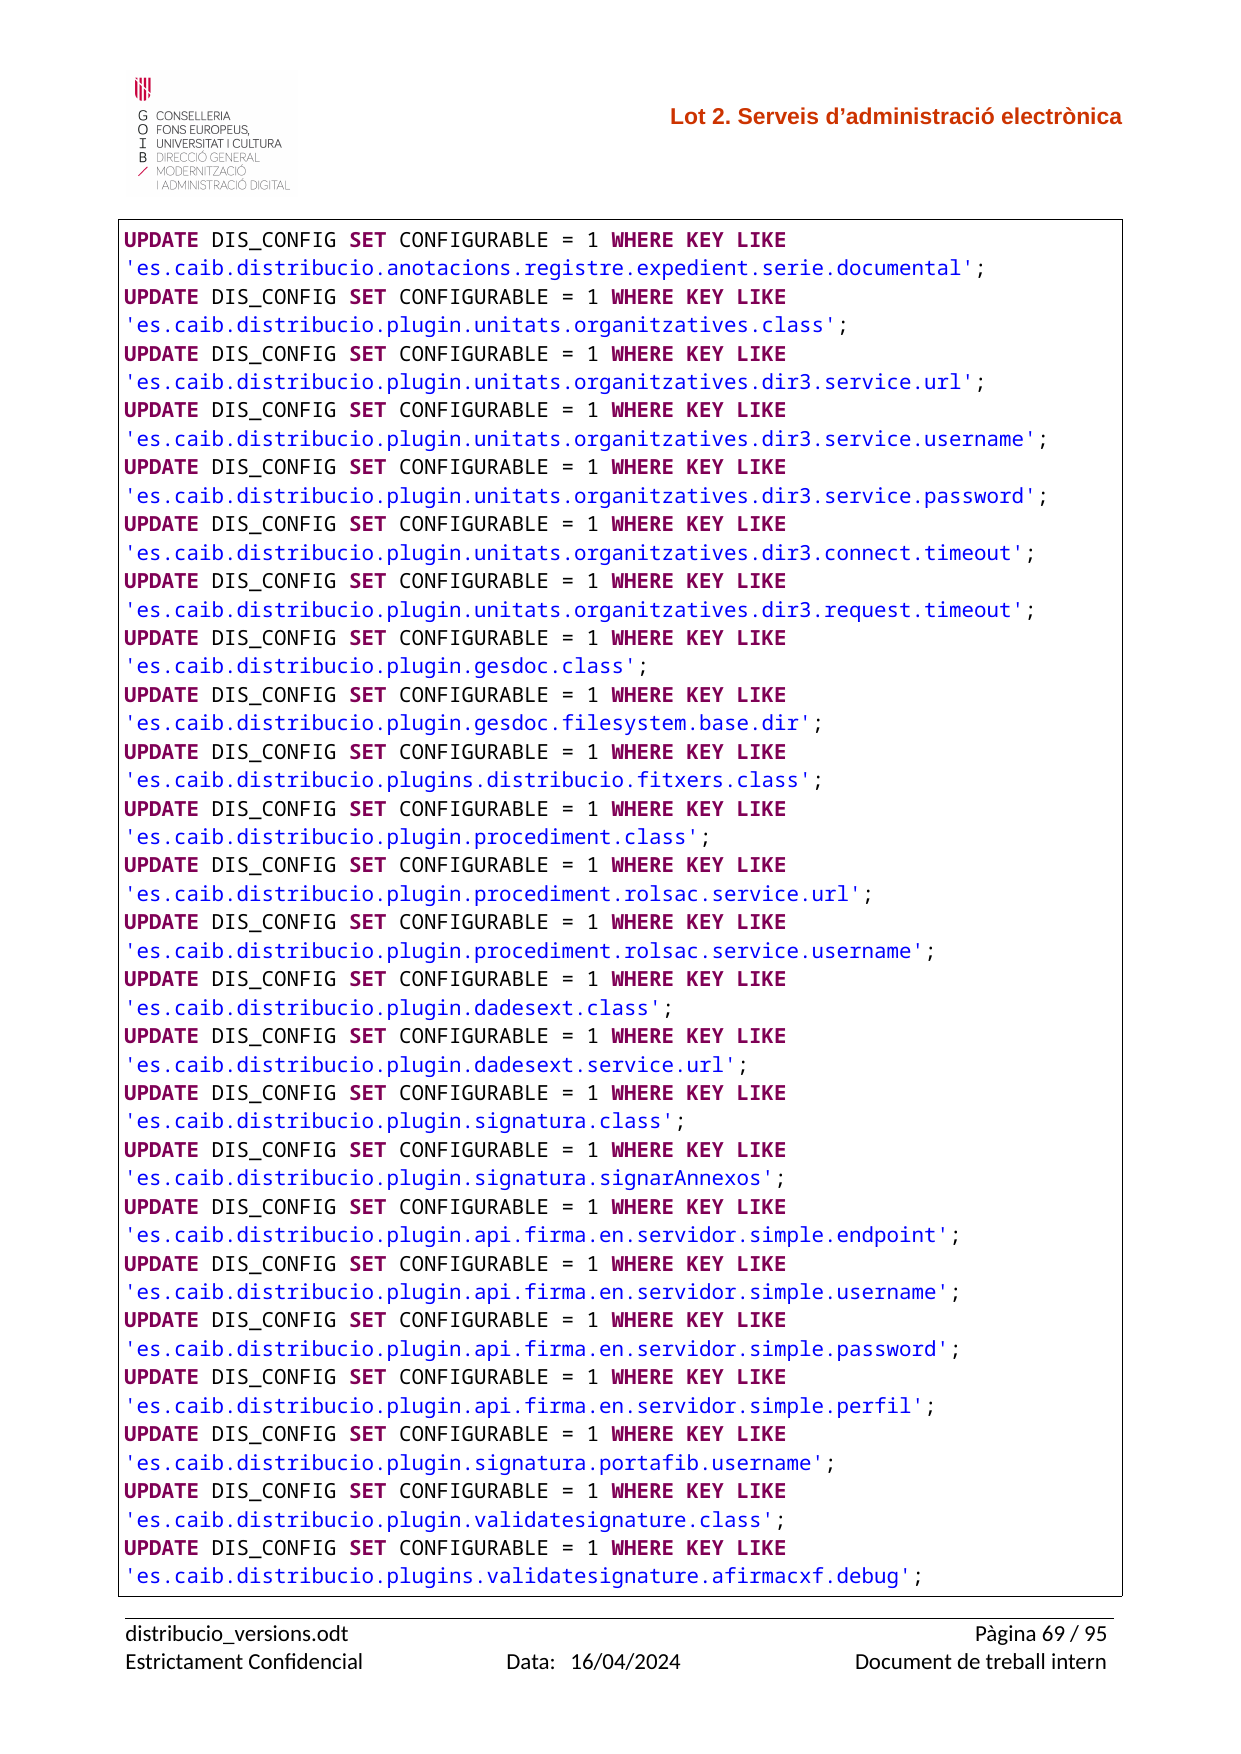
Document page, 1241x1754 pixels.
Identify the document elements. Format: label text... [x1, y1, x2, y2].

table_header UPDATE DIS_CONFIG SET CONFIGURABLE = 1 WHERE KEY LIKE 'es.caib.distribucio.anotacions.registre.expedient.serie.documental'; UPDATE DIS_CONFIG SET CONFIGURABLE = 1 WHERE KEY LIKE 'es.caib.distribucio.plugin.unitats.organitzatives.class'; UPDATE DIS_CONFIG SET CONFIGURABLE = 1 WHERE KEY LIKE 'es.caib.distribucio.plugin.unitats.organitzatives.dir3.service.url'; UPDATE DIS_CONFIG SET CONFIGURABLE = 1 WHERE KEY LIKE 'es.caib.distribucio.plugin.unitats.organitzatives.dir3.service.username'; UPDATE DIS_CONFIG SET CONFIGURABLE = 1 WHERE KEY LIKE 'es.caib.distribucio.plugin.unitats.organitzatives.dir3.service.password'; UPDATE DIS_CONFIG SET CONFIGURABLE = 1 WHERE KEY LIKE 'es.caib.distribucio.plugin.unitats.organitzatives.dir3.connect.timeout'; UPDATE DIS_CONFIG SET CONFIGURABLE = 1 WHERE KEY LIKE 'es.caib.distribucio.plugin.unitats.organitzatives.dir3.request.timeout'; UPDATE DIS_CONFIG SET CONFIGURABLE = 1 WHERE KEY LIKE 'es.caib.distribucio.plugin.gesdoc.class'; UPDATE DIS_CONFIG SET CONFIGURABLE = 1 WHERE KEY LIKE 'es.caib.distribucio.plugin.gesdoc.filesystem.base.dir'; UPDATE DIS_CONFIG SET CONFIGURABLE = 1 WHERE KEY LIKE 'es.caib.distribucio.plugins.distribucio.fitxers.class'; UPDATE DIS_CONFIG SET CONFIGURABLE = 1 WHERE KEY LIKE 'es.caib.distribucio.plugin.procediment.class'; UPDATE DIS_CONFIG SET CONFIGURABLE = 1 WHERE KEY LIKE 'es.caib.distribucio.plugin.procediment.rolsac.service.url'; UPDATE DIS_CONFIG SET CONFIGURABLE = 1 WHERE KEY LIKE 'es.caib.distribucio.plugin.procediment.rolsac.service.username'; UPDATE DIS_CONFIG SET CONFIGURABLE = 1 WHERE KEY LIKE 'es.caib.distribucio.plugin.dadesext.class'; UPDATE DIS_CONFIG SET CONFIGURABLE = 1 WHERE KEY LIKE 'es.caib.distribucio.plugin.dadesext.service.url'; UPDATE DIS_CONFIG SET CONFIGURABLE = 1 WHERE KEY LIKE 'es.caib.distribucio.plugin.signatura.class'; UPDATE DIS_CONFIG SET CONFIGURABLE = 1 WHERE KEY LIKE 'es.caib.distribucio.plugin.signatura.signarAnnexos'; UPDATE DIS_CONFIG SET CONFIGURABLE = 1 WHERE KEY LIKE 'es.caib.distribucio.plugin.api.firma.en.servidor.simple.endpoint'; UPDATE DIS_CONFIG SET CONFIGURABLE = 1 WHERE KEY LIKE 'es.caib.distribucio.plugin.api.firma.en.servidor.simple.username'; UPDATE DIS_CONFIG SET CONFIGURABLE = 1 WHERE KEY LIKE 'es.caib.distribucio.plugin.api.firma.en.servidor.simple.password'; UPDATE DIS_CONFIG SET CONFIGURABLE = 1 WHERE KEY LIKE 'es.caib.distribucio.plugin.api.firma.en.servidor.simple.perfil'; UPDATE DIS_CONFIG SET CONFIGURABLE = 1 WHERE KEY LIKE 'es.caib.distribucio.plugin.signatura.portafib.username'; UPDATE DIS_CONFIG SET CONFIGURABLE = 1 WHERE KEY LIKE 'es.caib.distribucio.plugin.validatesignature.class'; UPDATE DIS_CONFIG SET CONFIGURABLE = 1 WHERE KEY LIKE 'es.caib.distribucio.plugins.validatesignature.afirmacxf.debug'; [119, 220, 1122, 1596]
picture [126, 70, 299, 197]
